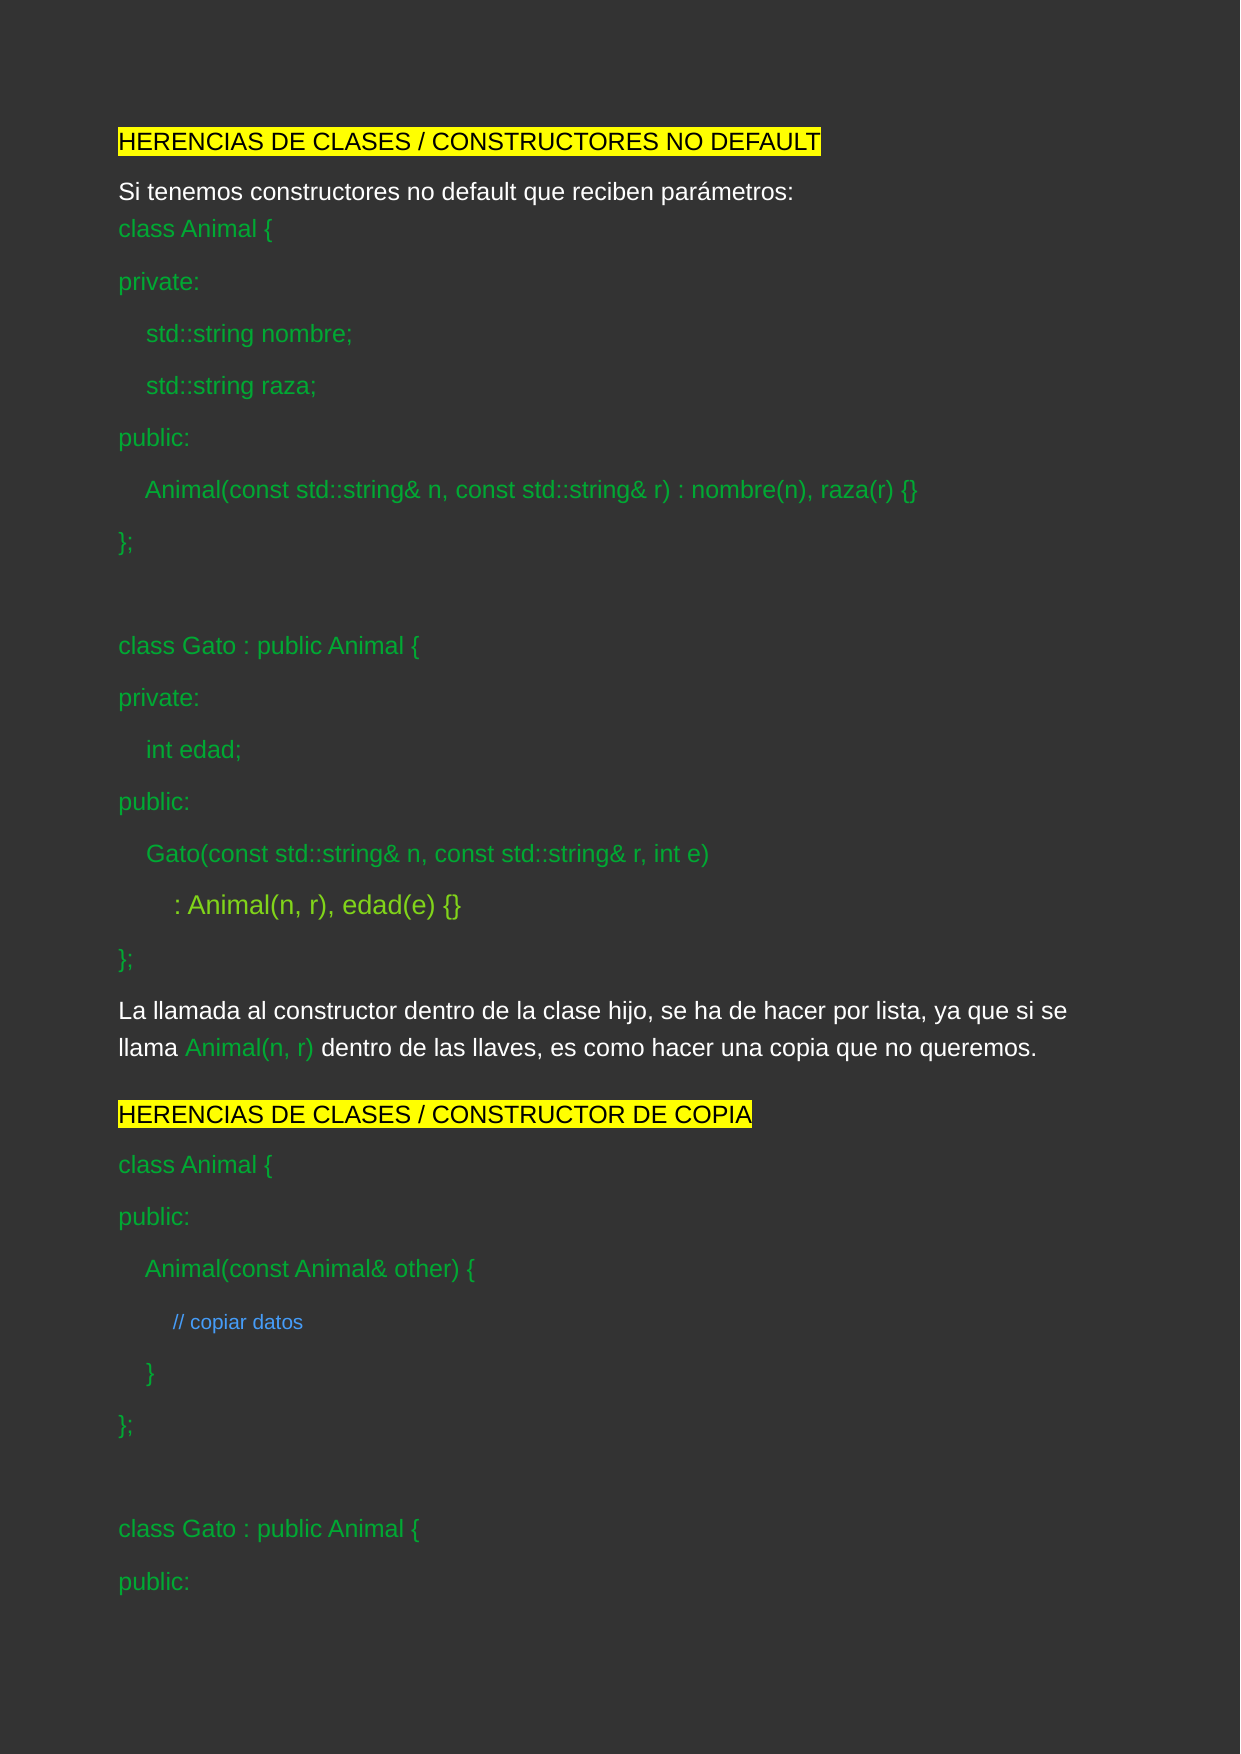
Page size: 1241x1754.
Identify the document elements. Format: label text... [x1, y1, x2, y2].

text Animal(const Animal& other) { [118, 1245, 1122, 1283]
text private: [118, 674, 1122, 712]
text public: [118, 414, 1122, 451]
subtitle HERENCIAS DE CLASES / CONSTRUCTOR DE COPIA [118, 1091, 1122, 1128]
text // copiar datos [118, 1297, 1122, 1335]
text La llamada al constructor dentro de la clase hijo, se ha de hacer por lista, ya que si se llama Animal(n, r) dentro de las llaves, es como hacer una copia que no queremos. [118, 987, 1122, 1062]
subtitle HERENCIAS DE CLASES / CONSTRUCTORES NO DEFAULT [118, 118, 1122, 156]
text Gato(const std::string& n, const std::string& r, int e) [118, 831, 1122, 868]
text }; [118, 935, 1122, 972]
text int edad; [118, 726, 1122, 764]
text public: [118, 1193, 1122, 1231]
text }; [118, 1401, 1122, 1439]
text private: [118, 258, 1122, 295]
text Si tenemos constructores no default que reciben parámetros: class Animal { [118, 168, 1122, 243]
text Animal(const std::string& n, const std::string& r) : nombre(n), raza(r) {} [118, 466, 1122, 503]
text }; [118, 518, 1122, 556]
text } [118, 1349, 1122, 1387]
text class Animal { [118, 1141, 1122, 1178]
text public: [118, 778, 1122, 816]
text class Gato : public Animal { [118, 1506, 1122, 1543]
text std::string raza; [118, 362, 1122, 399]
text : Animal(n, r), edad(e) {} [118, 883, 1122, 920]
text class Gato : public Animal { [118, 622, 1122, 660]
text std::string nombre; [118, 310, 1122, 347]
text public: [118, 1558, 1122, 1595]
